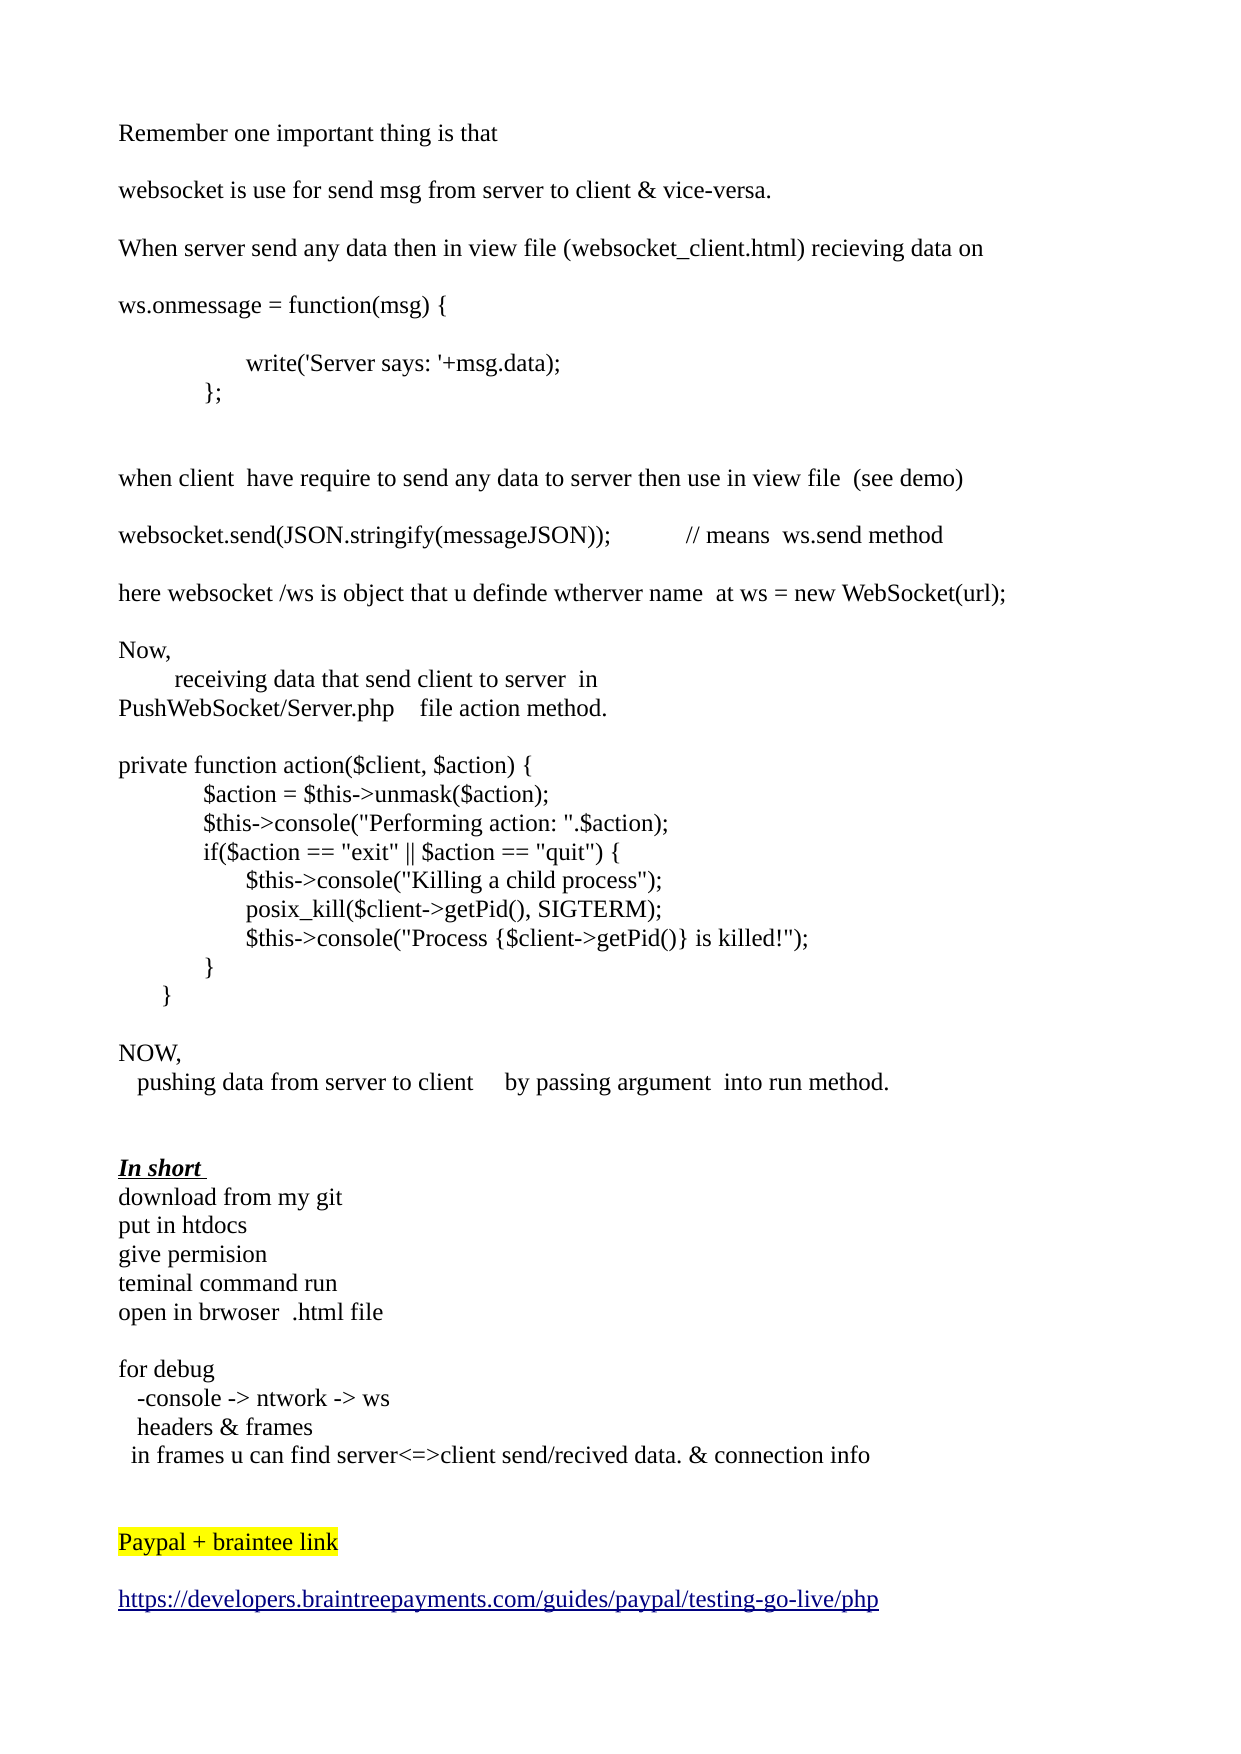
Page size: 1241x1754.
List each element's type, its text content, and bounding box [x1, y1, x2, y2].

text teminal command run [118, 1268, 1122, 1297]
text In short [118, 1153, 1122, 1182]
text private function action($client, $action) { [118, 751, 1122, 779]
text receiving data that send client to server in [118, 664, 1122, 693]
text ws.onmessage = function(msg) { [118, 291, 1122, 319]
text put in htdocs [118, 1211, 1122, 1239]
text } [118, 952, 1122, 981]
text write('Server says: '+msg.data); [118, 348, 1122, 377]
text pushing data from server to client by passing argument into run method. [118, 1067, 1122, 1096]
text $action = $this->unmask($action); [118, 779, 1122, 808]
text $this->console("Killing a child process"); [118, 866, 1122, 894]
text in frames u can find server<=>client send/recived data. & connection info [118, 1441, 1122, 1469]
text when client have require to send any data to server then use in view file (see demo) [118, 463, 1122, 492]
text https://developers.braintreepayments.com/guides/paypal/testing-go-live/php [118, 1584, 1122, 1613]
text headers & frames [118, 1412, 1122, 1441]
text NOW, [118, 1038, 1122, 1067]
text Paypal + braintee link [118, 1527, 1122, 1556]
text $this->console("Performing action: ".$action); [118, 808, 1122, 837]
text open in brwoser .html file [118, 1297, 1122, 1326]
text $this->console("Process {$client->getPid()} is killed!"); [118, 923, 1122, 952]
text give permision [118, 1239, 1122, 1268]
text Remember one important thing is that [118, 118, 1122, 147]
text When server send any data then in view file (websocket_client.html) recieving data on [118, 233, 1122, 262]
text Now, [118, 636, 1122, 664]
text here websocket /ws is object that u definde wtherver name at ws = new WebSocket(url); [118, 578, 1122, 607]
text -console -> ntwork -> ws [118, 1383, 1122, 1412]
text for debug [118, 1354, 1122, 1383]
text download from my git [118, 1182, 1122, 1211]
text } [118, 981, 1122, 1009]
text }; [118, 377, 1122, 406]
text posix_kill($client->getPid(), SIGTERM); [118, 894, 1122, 923]
text websocket.send(JSON.stringify(messageJSON)); // means ws.send method [118, 521, 1122, 549]
text if($action == "exit" || $action == "quit") { [118, 837, 1122, 866]
text websocket is use for send msg from server to client & vice-versa. [118, 176, 1122, 204]
text PushWebSocket/Server.php file action method. [118, 693, 1122, 722]
